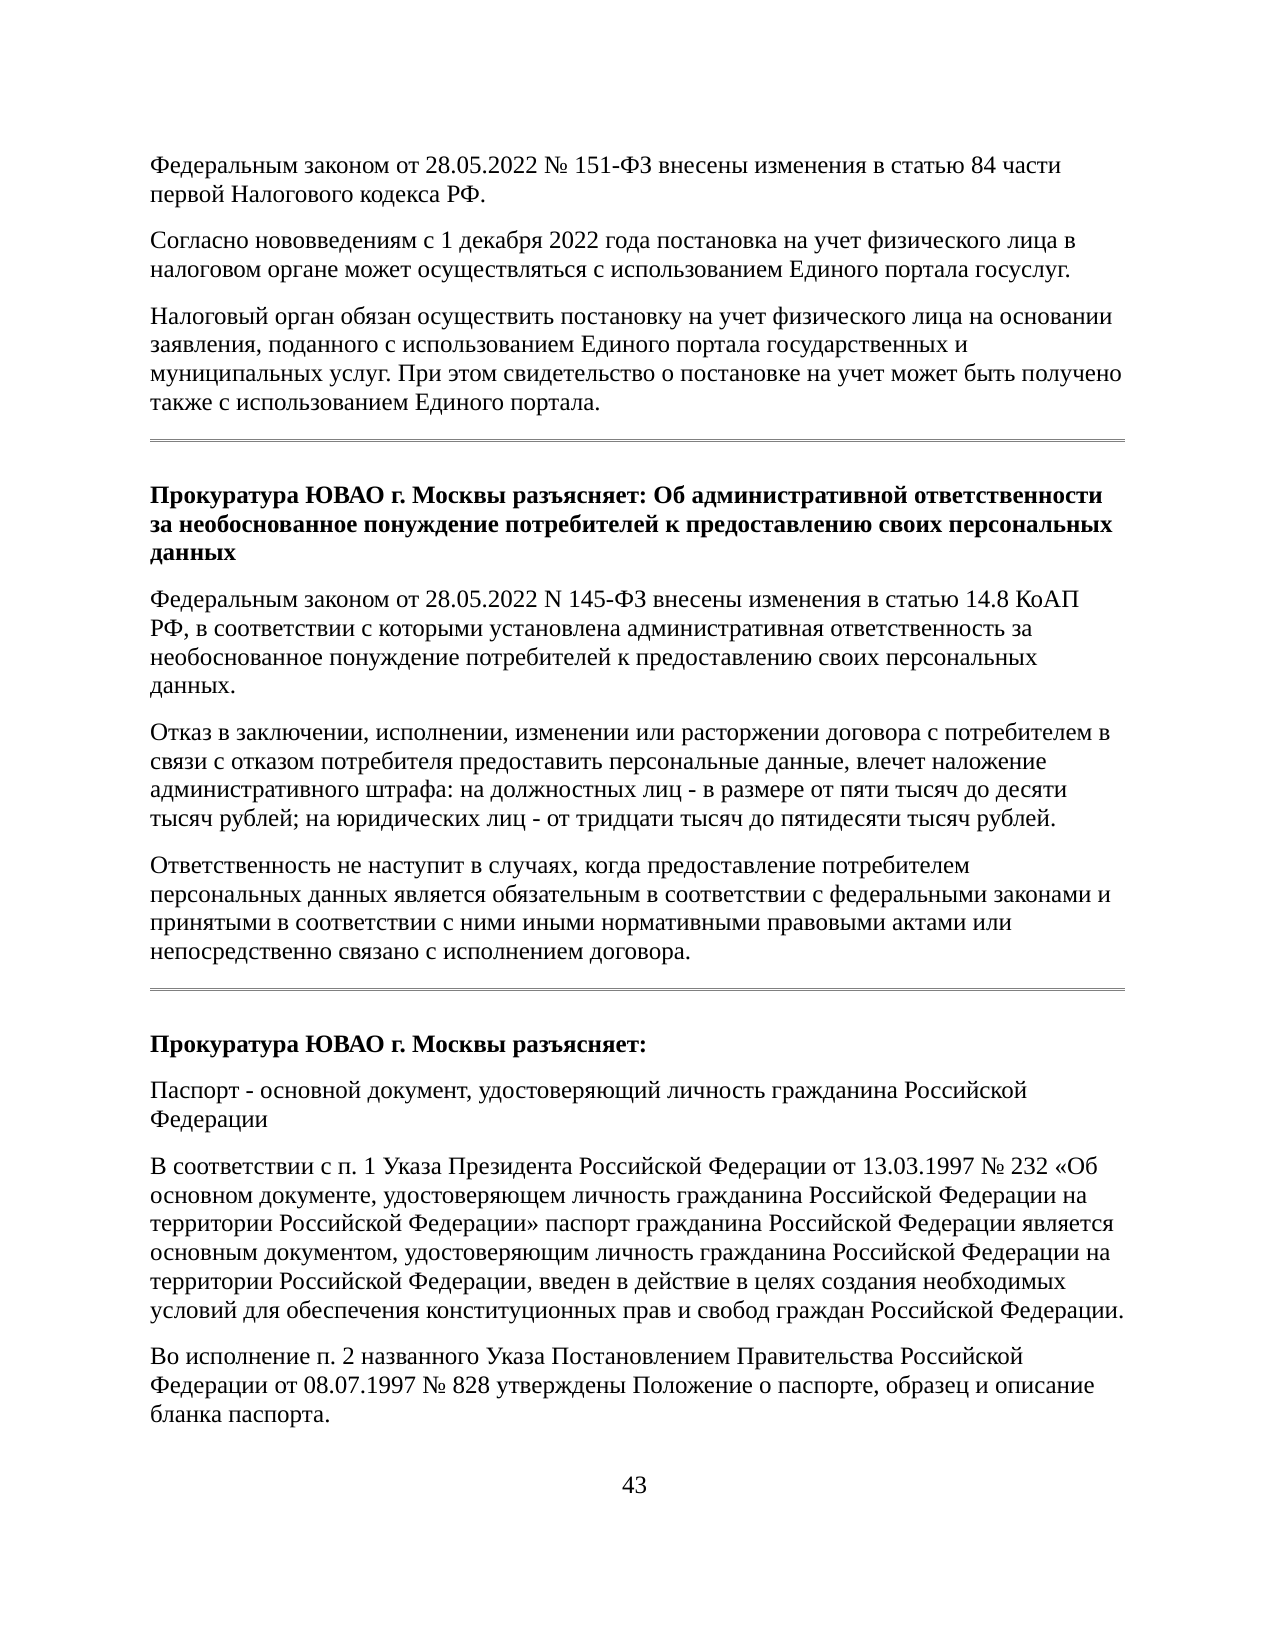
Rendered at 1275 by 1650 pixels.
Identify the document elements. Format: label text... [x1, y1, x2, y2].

text Федеральным законом от 28.05.2022 N 145-ФЗ внесены изменения в статью 14.8 КоАП РФ, в соответствии с которыми установлена административная ответственность за необоснованное понуждение потребителей к предоставлению своих персональных данных. [150, 584, 1125, 699]
text Прокуратура ЮВАО г. Москвы разъясняет: [150, 1029, 1125, 1058]
text Федеральным законом от 28.05.2022 № 151-ФЗ внесены изменения в статью 84 части первой Налогового кодекса РФ. [150, 150, 1125, 207]
text Отказ в заключении, исполнении, изменении или расторжении договора с потребителем в связи с отказом потребителя предоставить персональные данные, влечет наложение административного штрафа: на должностных лиц - в размере от пяти тысяч до десяти тысяч рублей; на юридических лиц - от тридцати тысяч до пятидесяти тысяч рублей. [150, 717, 1125, 832]
text Прокуратура ЮВАО г. Москвы разъясняет: Об административной ответственности за необоснованное понуждение потребителей к предоставлению своих персональных данных [150, 480, 1125, 566]
text Во исполнение п. 2 названного Указа Постановлением Правительства Российской Федерации от 08.07.1997 № 828 утверждены Положение о паспорте, образец и описание бланка паспорта. [150, 1341, 1125, 1428]
text Согласно нововведениям с 1 декабря 2022 года постановка на учет физического лица в налоговом органе может осуществляться с использованием Единого портала госуслуг. [150, 225, 1125, 283]
text В соответствии с п. 1 Указа Президента Российской Федерации от 13.03.1997 № 232 «Об основном документе, удостоверяющем личность гражданина Российской Федерации на территории Российской Федерации» паспорт гражданина Российской Федерации является основным документом, удостоверяющим личность гражданина Российской Федерации на территории Российской Федерации, введен в действие в целях создания необходимых условий для обеспечения конституционных прав и свобод граждан Российской Федерации. [150, 1151, 1125, 1323]
text Паспорт - основной документ, удостоверяющий личность гражданина Российской Федерации [150, 1076, 1125, 1133]
text Налоговый орган обязан осуществить постановку на учет физического лица на основании заявления, поданного с использованием Единого портала государственных и муниципальных услуг. При этом свидетельство о постановке на учет может быть получено также с использованием Единого портала. [150, 301, 1125, 416]
text Ответственность не наступит в случаях, когда предоставление потребителем персональных данных является обязательным в соответствии с федеральными законами и принятыми в соответствии с ними иными нормативными правовыми актами или непосредственно связано с исполнением договора. [150, 850, 1125, 965]
